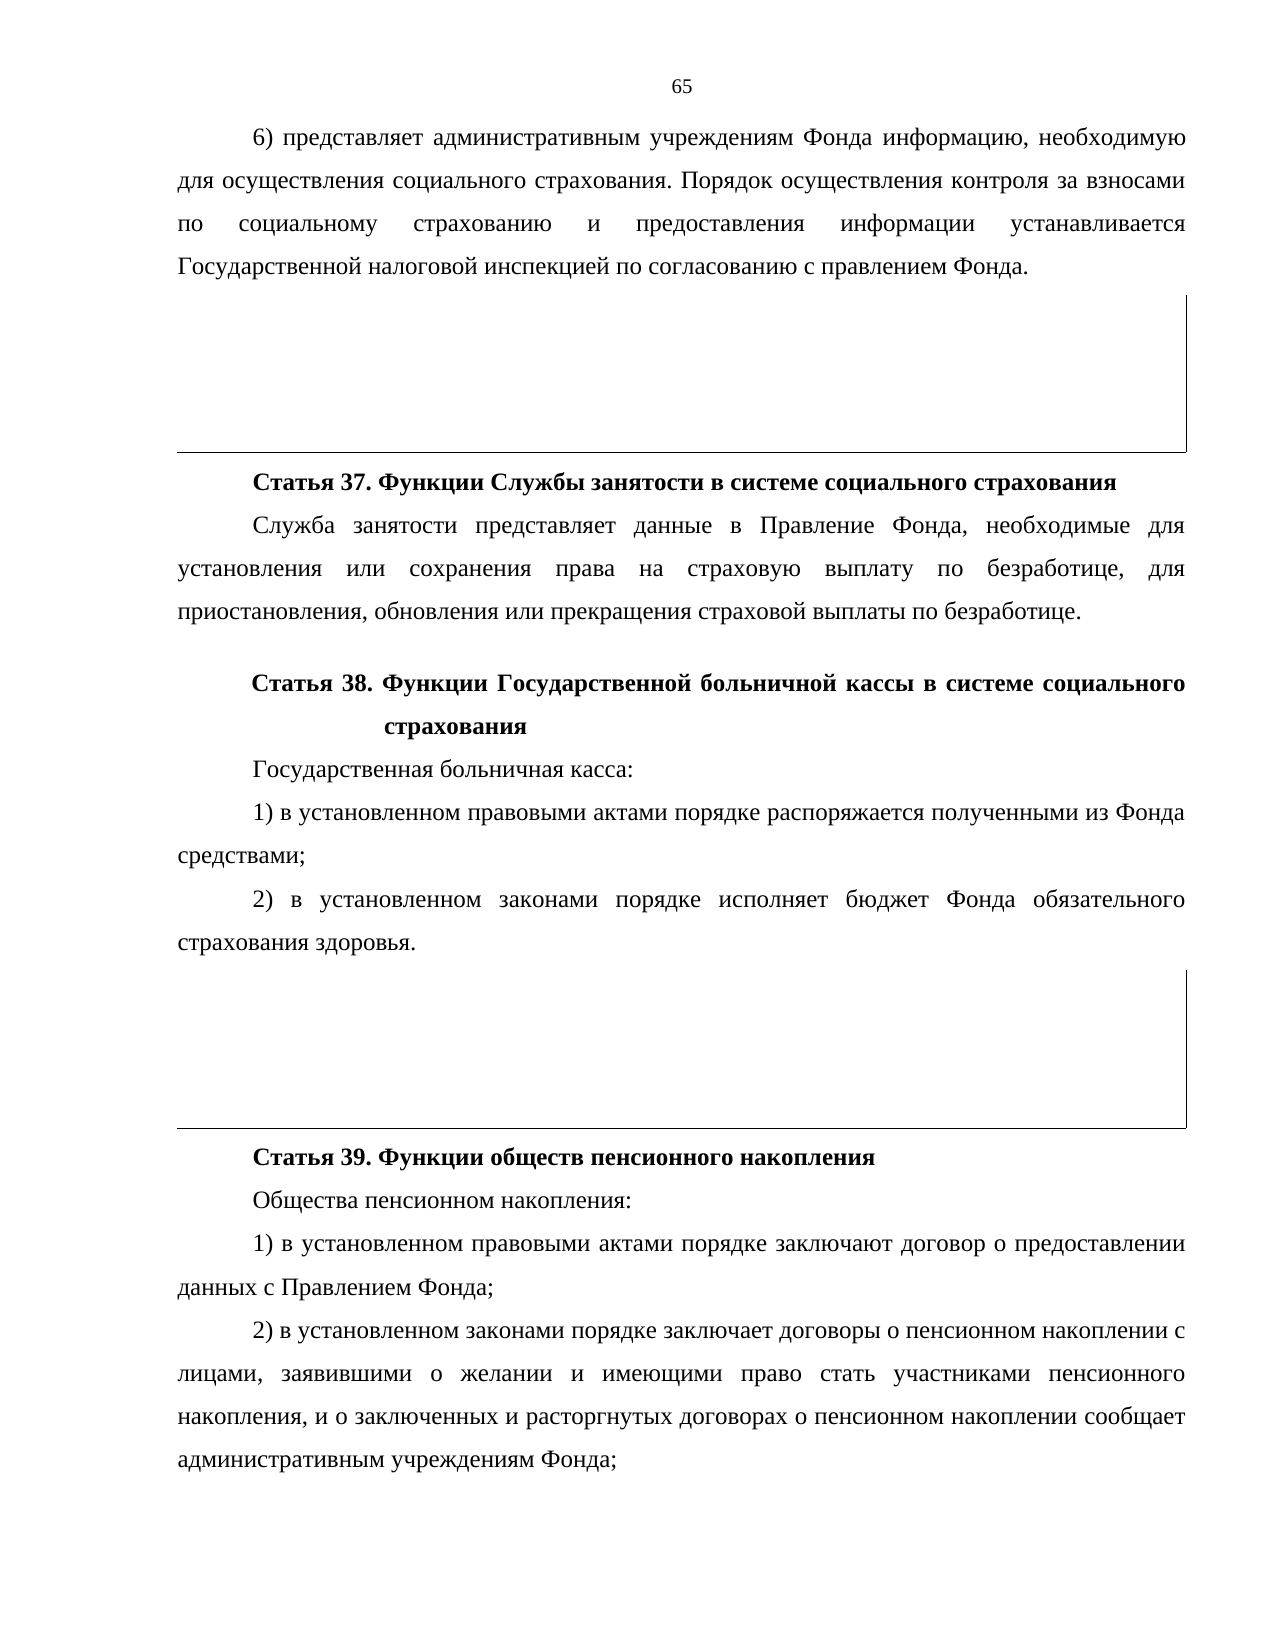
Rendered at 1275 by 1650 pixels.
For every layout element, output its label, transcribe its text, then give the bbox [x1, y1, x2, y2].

text 1) в установленном правовыми актами порядке заключают договор о предоставлении данных с Правлением Фонда; [177, 1228, 1186, 1300]
text 1) в установленном правовыми актами порядке распоряжается полученными из Фонда средствами; [177, 797, 1186, 869]
text 2) в установленном законами порядке исполняет бюджет Фонда обязательного страхования здоровья. [177, 884, 1186, 956]
text Статья 37. Функции Службы занятости в системе социального страхования [177, 467, 1186, 496]
text 6) представляет административным учреждениям Фонда информацию, необходимую для осуществления социального страхования. Порядок осуществления контроля за взносами по социальному страхованию и предоставления информации устанавливается Государственной налоговой инспекцией по согласованию с правлением Фонда. [177, 122, 1186, 280]
text Статья 38. Функции Государственной больничной кассы в системе социального страхования [251, 668, 1186, 740]
text 2) в установленном законами порядке заключает договоры о пенсионном накоплении с лицами, заявившими о желании и имеющими право стать участниками пенсионного накопления, и о заключенных и расторгнутых договорах о пенсионном накоплении сообщает административным учреждениям Фонда; [177, 1315, 1186, 1473]
text Служба занятости представляет данные в Правление Фонда, необходимые для установления или сохранения права на страховую выплату по безработице, для приостановления, обновления или прекращения страховой выплаты по безработице. [177, 510, 1186, 625]
text Общества пенсионном накопления: [177, 1185, 1186, 1214]
text Статья 39. Функции обществ пенсионного накопления [177, 1142, 1186, 1171]
text Государственная больничная касса: [177, 754, 1186, 783]
